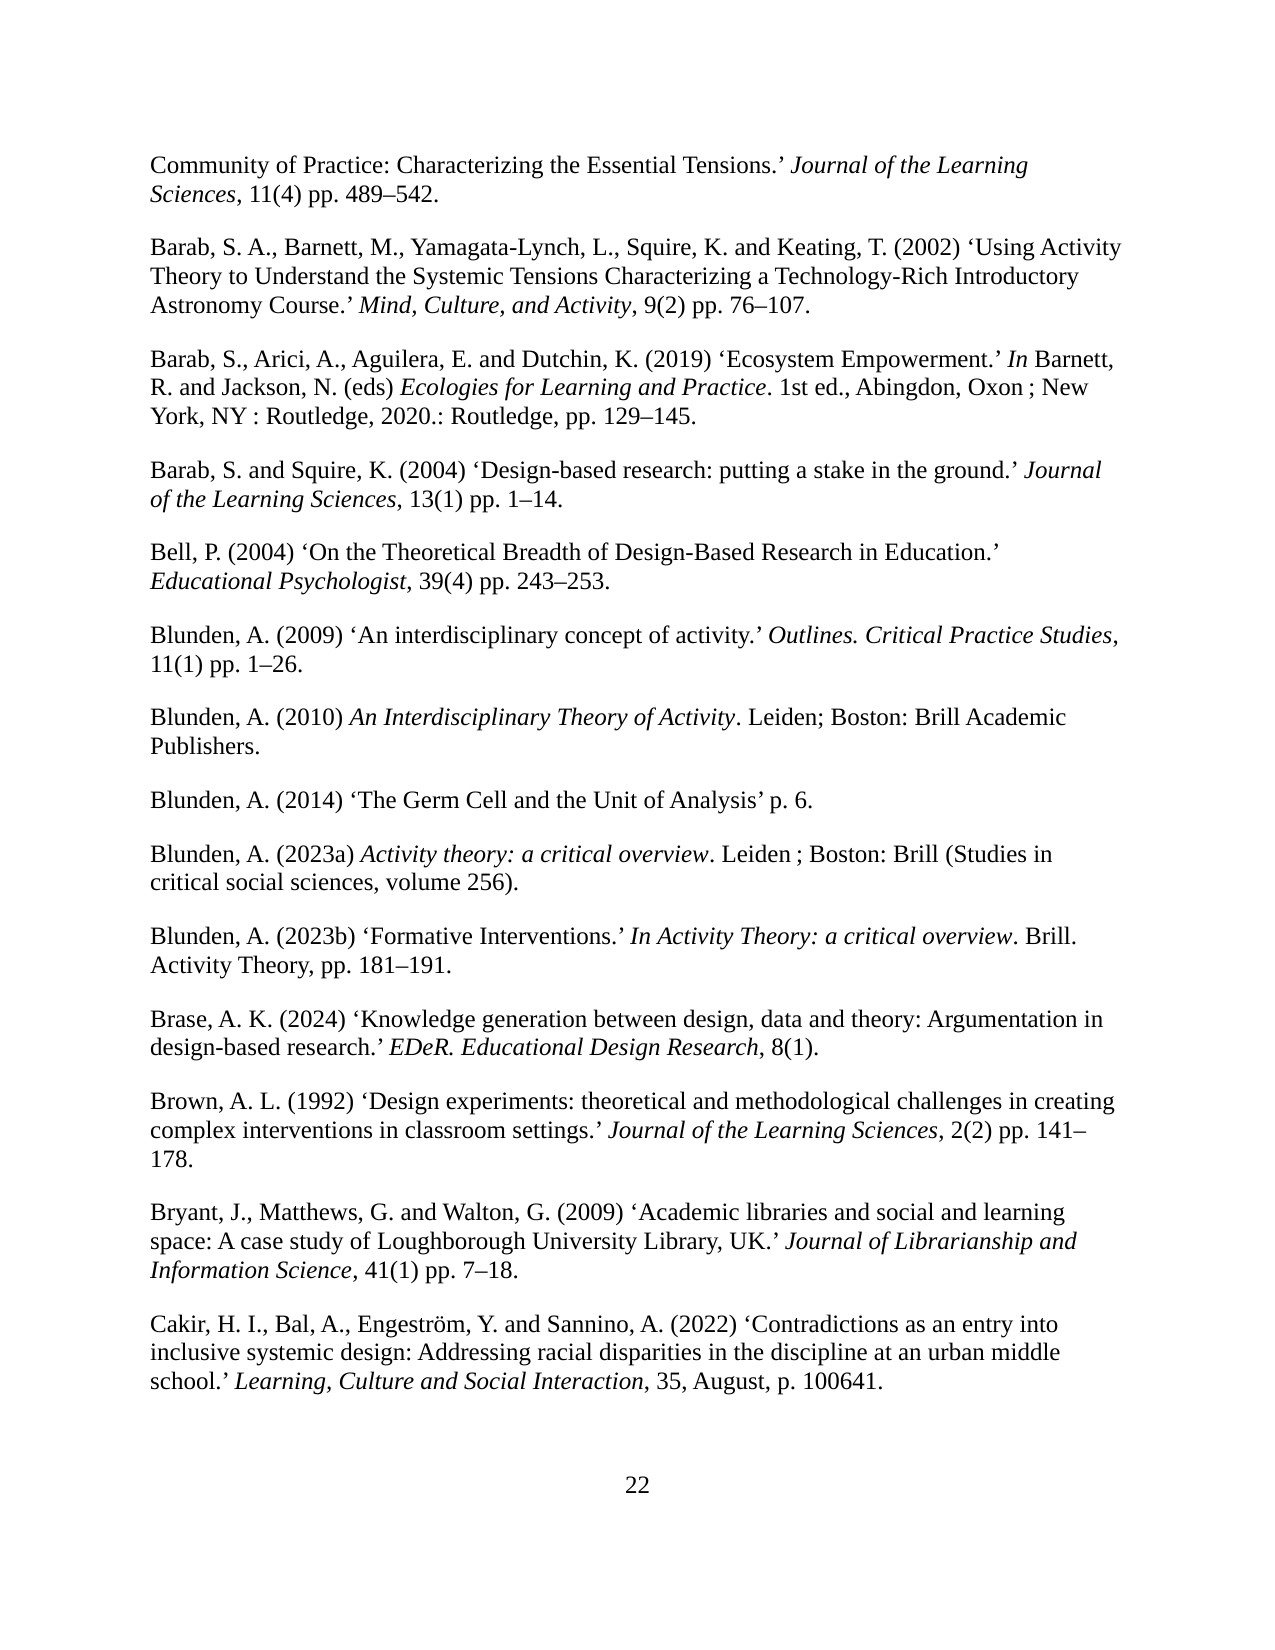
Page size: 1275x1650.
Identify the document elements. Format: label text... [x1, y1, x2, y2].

text Brown, A. L. (1992) ‘Design experiments: theoretical and methodological challenges in creating complex interventions in classroom settings.’ Journal of the Learning Sciences, 2(2) pp. 141–178. [150, 1086, 1125, 1172]
text Blunden, A. (2023a) Activity theory: a critical overview. Leiden ; Boston: Brill (Studies in critical social sciences, volume 256). [150, 839, 1125, 896]
text Barab, S., Arici, A., Aguilera, E. and Dutchin, K. (2019) ‘Ecosystem Empowerment.’ In Barnett, R. and Jackson, N. (eds) Ecologies for Learning and Practice. 1st ed., Abingdon, Oxon ; New York, NY : Routledge, 2020.: Routledge, pp. 129–145. [150, 344, 1125, 430]
text Bryant, J., Matthews, G. and Walton, G. (2009) ‘Academic libraries and social and learning space: A case study of Loughborough University Library, UK.’ Journal of Librarianship and Information Science, 41(1) pp. 7–18. [150, 1197, 1125, 1284]
text Barab, S. A., Barnett, M., Yamagata-Lynch, L., Squire, K. and Keating, T. (2002) ‘Using Activity Theory to Understand the Systemic Tensions Characterizing a Technology-Rich Introductory Astronomy Course.’ Mind, Culture, and Activity, 9(2) pp. 76–107. [150, 232, 1125, 319]
text Blunden, A. (2014) ‘The Germ Cell and the Unit of Analysis’ p. 6. [150, 785, 1125, 814]
text Bell, P. (2004) ‘On the Theoretical Breadth of Design-Based Research in Education.’ Educational Psychologist, 39(4) pp. 243–253. [150, 537, 1125, 595]
text Blunden, A. (2009) ‘An interdisciplinary concept of activity.’ Outlines. Critical Practice Studies, 11(1) pp. 1–26. [150, 620, 1125, 677]
text Blunden, A. (2023b) ‘Formative Interventions.’ In Activity Theory: a critical overview. Brill. Activity Theory, pp. 181–191. [150, 921, 1125, 979]
text Cakir, H. I., Bal, A., Engeström, Y. and Sannino, A. (2022) ‘Contradictions as an entry into inclusive systemic design: Addressing racial disparities in the discipline at an urban middle school.’ Learning, Culture and Social Interaction, 35, August, p. 100641. [150, 1309, 1125, 1395]
text Blunden, A. (2010) An Interdisciplinary Theory of Activity. Leiden; Boston: Brill Academic Publishers. [150, 702, 1125, 760]
text Barab, S. and Squire, K. (2004) ‘Design-based research: putting a stake in the ground.’ Journal of the Learning Sciences, 13(1) pp. 1–14. [150, 455, 1125, 512]
text Brase, A. K. (2024) ‘Knowledge generation between design, data and theory: Argumentation in design-based research.’ EDeR. Educational Design Research, 8(1). [150, 1004, 1125, 1061]
text Community of Practice: Characterizing the Essential Tensions.’ Journal of the Learning Sciences, 11(4) pp. 489–542. [150, 150, 1125, 207]
